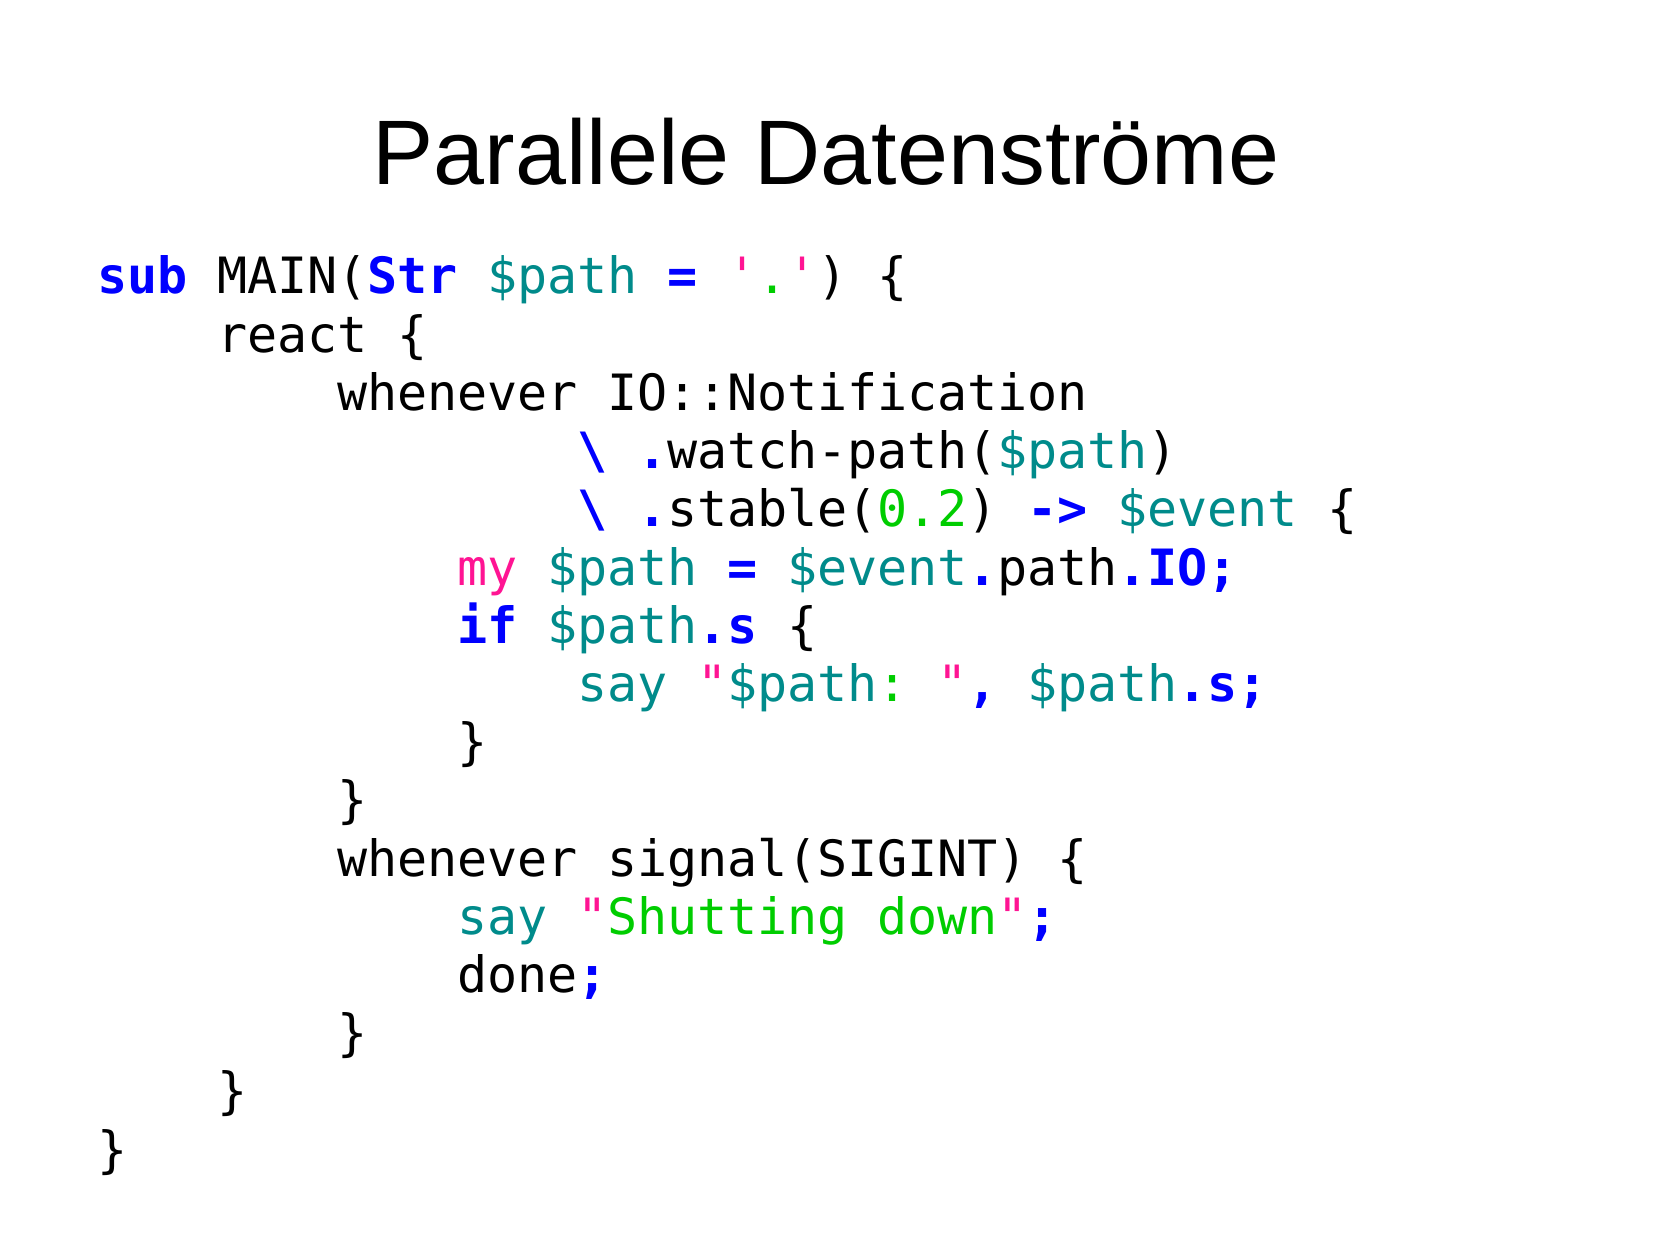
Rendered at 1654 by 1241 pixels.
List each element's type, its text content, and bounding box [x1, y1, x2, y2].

text_box sub MAIN(Str $path = '.') { react { whenever IO::Notification \ .watch-path($path) \ .stable(0.2) -> $event { my $path = $event.path.IO; if $path.s { say "$path: ", $path.s; } } whenever signal(SIGINT) { say "Shutting down"; done; } } } [82, 240, 1583, 1187]
title Parallele Datenströme [82, 49, 1571, 240]
